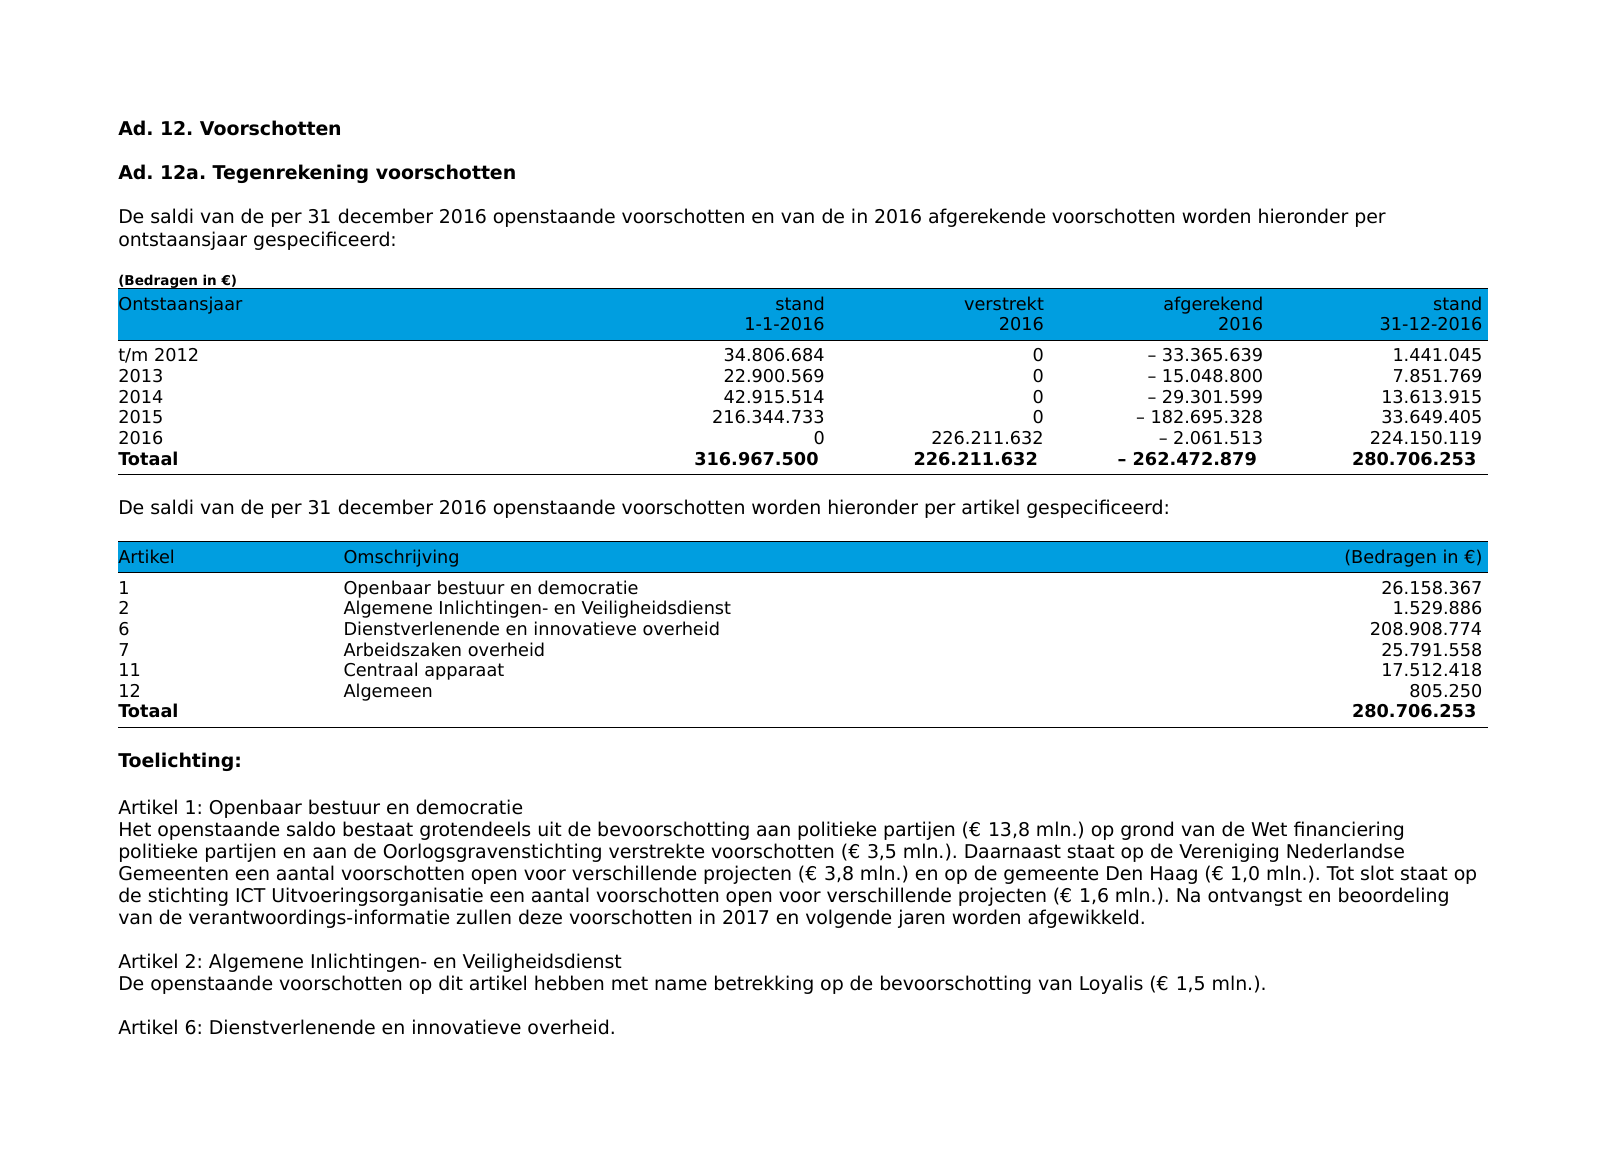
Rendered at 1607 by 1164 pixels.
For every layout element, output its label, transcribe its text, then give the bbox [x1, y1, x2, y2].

table_cell – 262.472.879 [1050, 449, 1269, 474]
table_cell 25.791.558 [1269, 640, 1488, 660]
table_cell Ontstaansjaar [118, 289, 611, 340]
table_cell 34.806.684 [611, 341, 830, 366]
table_cell 280.706.253 [1269, 701, 1488, 727]
table_cell 805.250 [1269, 681, 1488, 701]
table_cell 6 [118, 619, 337, 639]
table_cell 7.851.769 [1269, 366, 1488, 387]
table_cell 17.512.418 [1269, 660, 1488, 681]
table_cell [337, 701, 1269, 727]
table_cell – 182.695.328 [1050, 407, 1269, 428]
subtitle Ad. 12a. Tegenrekening voorschotten [118, 162, 1488, 184]
table_cell 22.900.569 [611, 366, 830, 387]
table_cell Algemene Inlichtingen- en Veiligheidsdienst [337, 598, 1269, 619]
text Artikel 2: Algemene Inlichtingen- en Veiligheidsdienst [118, 951, 1488, 973]
table_cell 0 [830, 366, 1049, 387]
table_cell 2016 [118, 428, 611, 448]
text Het openstaande saldo bestaat grotendeels uit de bevoorschotting aan politieke partijen (€ 13,8 mln.) op grond van de Wet financiering politieke partijen en aan de Oorlogsgravenstichting verstrekte voorschotten (€ 3,5 mln.). Daarnaast staat op de Vereniging Nederlandse Gemeenten een aantal voorschotten open voor verschillende projecten (€ 3,8 mln.) en op de gemeente Den Haag (€ 1,0 mln.). Tot slot staat op de stichting ICT Uitvoeringsorganisatie een aantal voorschotten open voor verschillende projecten (€ 1,6 mln.). Na ontvangst en beoordeling van de verantwoordings-informatie zullen deze voorschotten in 2017 en volgende jaren worden afgewikkeld. [118, 819, 1488, 929]
table_cell 2 [118, 598, 337, 619]
table_header (Bedragen in €) [118, 272, 1488, 288]
table_cell 11 [118, 660, 337, 681]
table_cell 12 [118, 681, 337, 701]
table_cell 2015 [118, 407, 611, 428]
table_cell 26.158.367 [1269, 573, 1488, 598]
table_cell 1.529.886 [1269, 598, 1488, 619]
table_cell – 29.301.599 [1050, 387, 1269, 407]
table_cell 0 [830, 387, 1049, 407]
table_cell 224.150.119 [1269, 428, 1488, 448]
table_cell – 15.048.800 [1050, 366, 1269, 387]
table_cell afgerekend 2016 [1050, 289, 1269, 340]
table_header (Bedragen in €) [1269, 542, 1488, 572]
text De saldi van de per 31 december 2016 openstaande voorschotten worden hieronder per artikel gespecificeerd: [118, 497, 1488, 519]
table_cell Dienstverlenende en innovatieve overheid [337, 619, 1269, 639]
text De saldi van de per 31 december 2016 openstaande voorschotten en van de in 2016 afgerekende voorschotten worden hieronder per ontstaansjaar gespecificeerd: [118, 206, 1488, 250]
table_cell stand 1-1-2016 [611, 289, 830, 340]
table_header Artikel [118, 542, 337, 572]
text De openstaande voorschotten op dit artikel hebben met name betrekking op de bevoorschotting van Loyalis (€ 1,5 mln.). [118, 973, 1488, 995]
text Artikel 1: Openbaar bestuur en democratie [118, 797, 1488, 819]
table_cell t/m 2012 [118, 341, 611, 366]
text Artikel 6: Dienstverlenende en innovatieve overheid. [118, 1017, 1488, 1039]
table_cell Centraal apparaat [337, 660, 1269, 681]
table_cell 226.211.632 [830, 428, 1049, 448]
table_cell 1.441.045 [1269, 341, 1488, 366]
subtitle Ad. 12. Voorschotten [118, 118, 1488, 140]
table_cell – 2.061.513 [1050, 428, 1269, 448]
subtitle Toelichting: [118, 750, 1488, 772]
table_cell 2013 [118, 366, 611, 387]
table_cell 13.613.915 [1269, 387, 1488, 407]
table_cell 42.915.514 [611, 387, 830, 407]
table_cell 0 [830, 341, 1049, 366]
table_cell Algemeen [337, 681, 1269, 701]
table_cell Arbeidszaken overheid [337, 640, 1269, 660]
table_cell 0 [611, 428, 830, 448]
table_cell Totaal [118, 701, 337, 727]
table_cell 316.967.500 [611, 449, 830, 474]
table_header Omschrijving [337, 542, 1269, 572]
table_cell stand 31-12-2016 [1269, 289, 1488, 340]
table_cell 7 [118, 640, 337, 660]
table_cell 2014 [118, 387, 611, 407]
table_cell 1 [118, 573, 337, 598]
table_cell verstrekt 2016 [830, 289, 1049, 340]
table_cell Openbaar bestuur en democratie [337, 573, 1269, 598]
table_cell 226.211.632 [830, 449, 1049, 474]
table_cell 0 [830, 407, 1049, 428]
table_cell 216.344.733 [611, 407, 830, 428]
table_cell Totaal [118, 449, 611, 474]
table_cell – 33.365.639 [1050, 341, 1269, 366]
table_cell 208.908.774 [1269, 619, 1488, 639]
table_cell 33.649.405 [1269, 407, 1488, 428]
table_cell 280.706.253 [1269, 449, 1488, 474]
